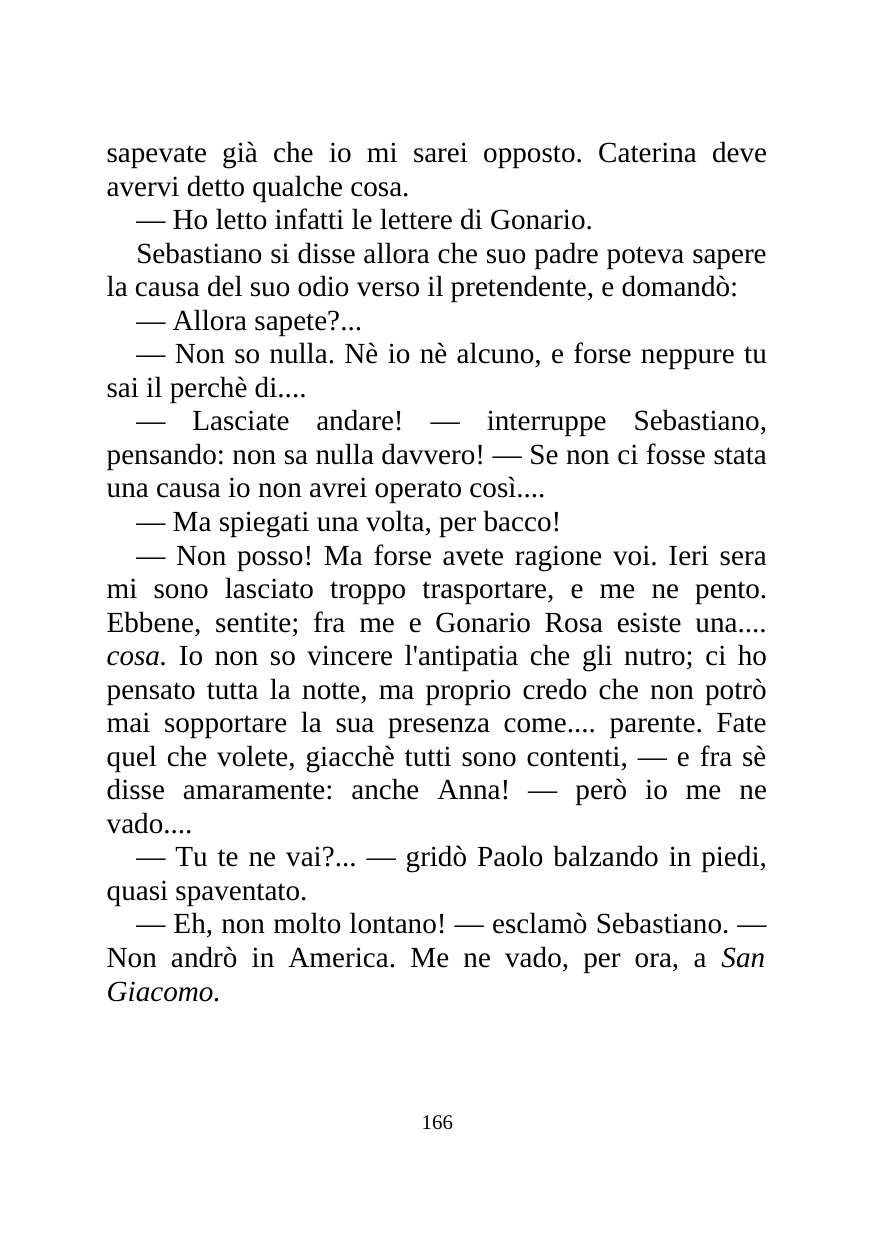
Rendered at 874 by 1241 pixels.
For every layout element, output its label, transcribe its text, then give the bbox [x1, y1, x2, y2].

text — Allora sapete?... [106, 303, 768, 336]
text — Eh, non molto lontano! — esclamò Sebastiano. — Non andrò in America. Me ne vado, per ora, a San Giacomo. [106, 907, 768, 1007]
text — Lasciate andare! — interruppe Sebastiano, pensando: non sa nulla davvero! — Se non ci fosse stata una causa io non avrei operato così.... [106, 403, 768, 504]
text — Ma spiegati una volta, per bacco! [106, 504, 768, 538]
text Sebastiano si disse allora che suo padre poteva sapere la causa del suo odio verso il pretendente, e domandò: [106, 236, 768, 303]
text — Non so nulla. Nè io nè alcuno, e forse neppure tu sai il perchè di.... [106, 336, 768, 403]
text — Non posso! Ma forse avete ragione voi. Ieri sera mi sono lasciato troppo trasportare, e me ne pento. Ebbene, sentite; fra me e Gonario Rosa esiste una.... cosa. Io non so vincere l'antipatia che gli nutro; ci ho pensato tutta la notte, ma proprio credo che non potrò mai sopportare la sua presenza come.... parente. Fate quel che volete, giacchè tutti sono contenti, — e fra sè disse amaramente: anche Anna! — però io me ne vado.... [106, 538, 768, 839]
text — Ho letto infatti le lettere di Gonario. [106, 202, 768, 236]
text sapevate già che io mi sarei opposto. Caterina deve avervi detto qualche cosa. [106, 135, 768, 202]
text — Tu te ne vai?... — gridò Paolo balzando in piedi, quasi spaventato. [106, 839, 768, 907]
